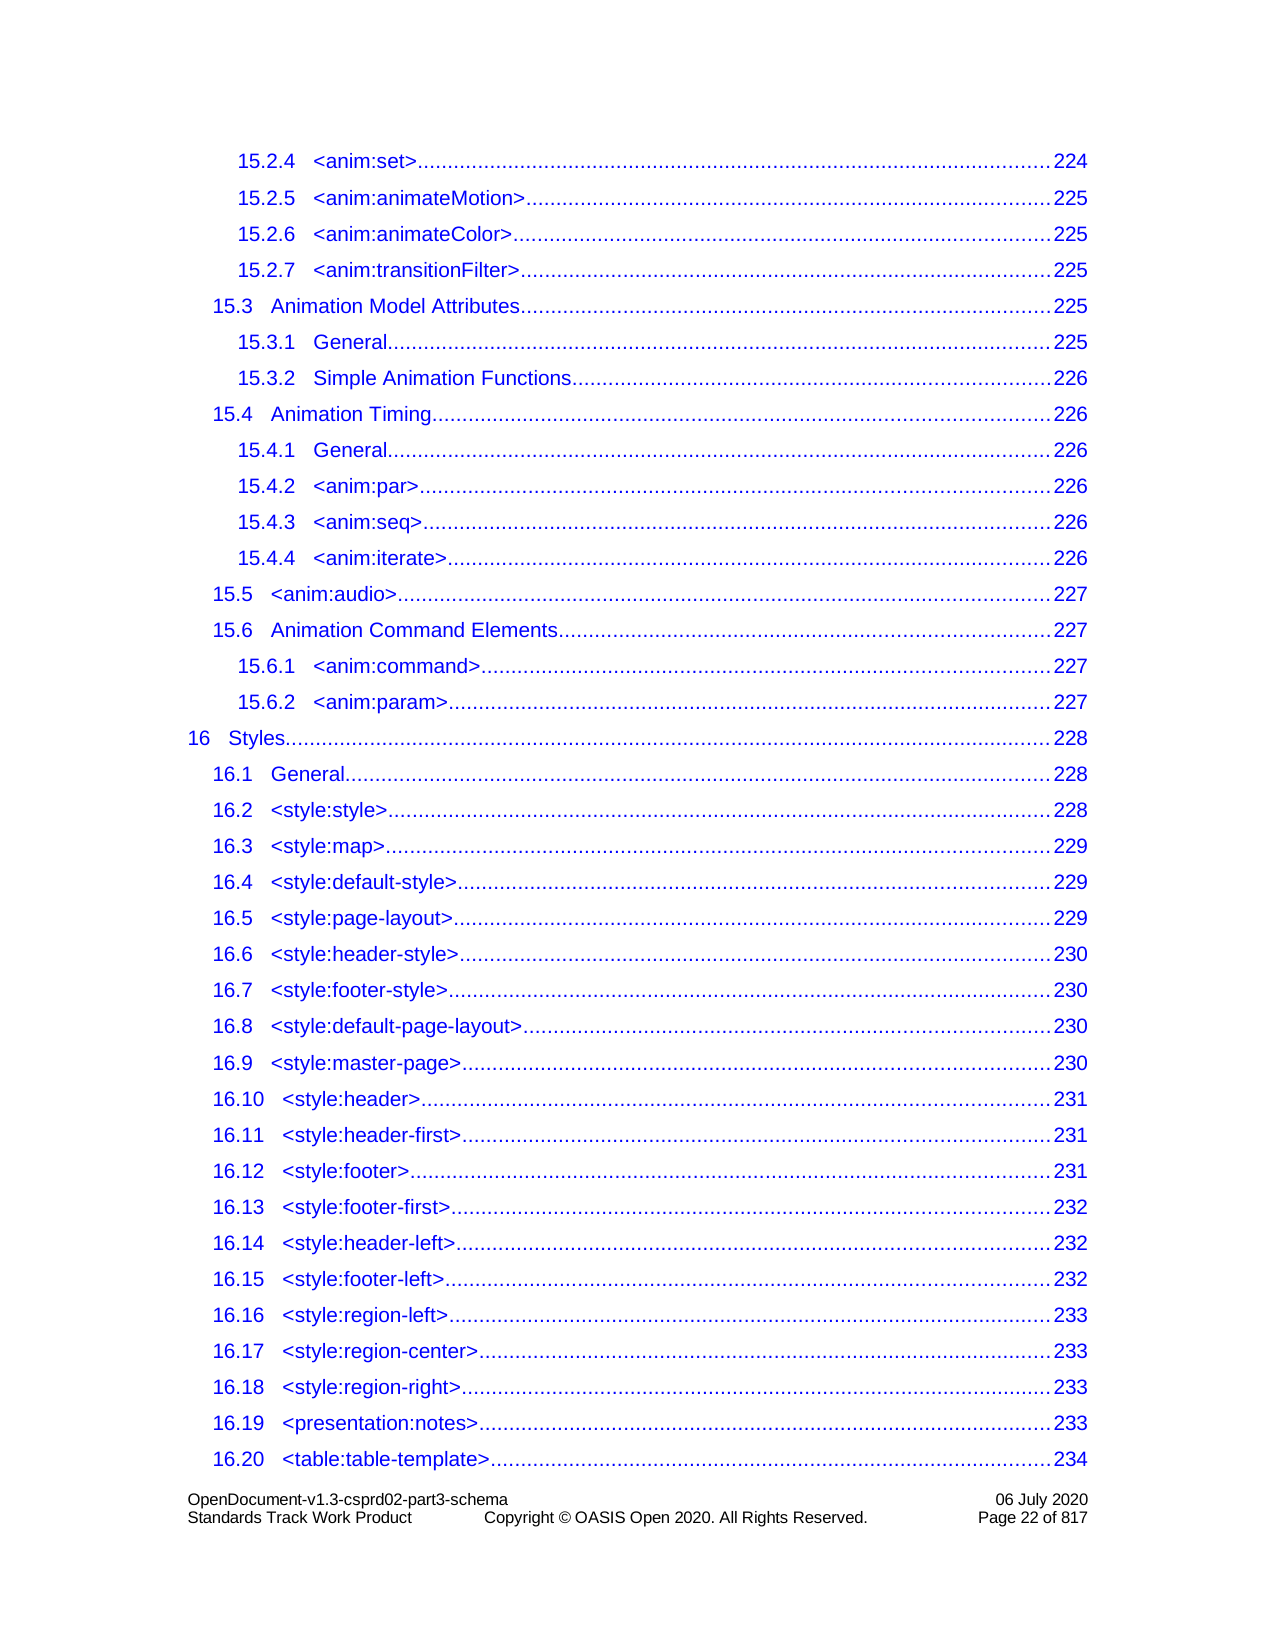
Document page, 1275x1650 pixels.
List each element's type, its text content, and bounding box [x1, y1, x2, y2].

text 16.1 General 228 [212, 763, 1088, 786]
text 15.3.2 Simple Animation Functions 226 [237, 366, 1088, 390]
text 16.4 <style:default-style> 229 [212, 871, 1088, 894]
text 16.9 <style:master-page> 230 [212, 1051, 1088, 1074]
text 15.4 Animation Timing 226 [212, 402, 1088, 426]
text 16.15 <style:footer-left> 232 [212, 1267, 1088, 1291]
text 16.13 <style:footer-first> 232 [212, 1195, 1088, 1219]
text 15.4.2 <anim:par> 226 [237, 474, 1088, 498]
text 15.5 <anim:audio> 227 [212, 582, 1088, 606]
text 16.7 <style:footer-style> 230 [212, 979, 1088, 1002]
text 15.6.2 <anim:param> 227 [237, 691, 1088, 714]
text 16.5 <style:page-layout> 229 [212, 907, 1088, 930]
text 16.2 <style:style> 228 [212, 799, 1088, 822]
text 15.2.5 <anim:animateMotion> 225 [237, 186, 1088, 209]
text 16.12 <style:footer> 231 [212, 1159, 1088, 1183]
text 15.4.4 <anim:iterate> 226 [237, 546, 1088, 570]
text 15.6 Animation Command Elements 227 [212, 618, 1088, 642]
text 16.3 <style:map> 229 [212, 835, 1088, 858]
text 16.16 <style:region-left> 233 [212, 1303, 1088, 1327]
text 15.3 Animation Model Attributes 225 [212, 294, 1088, 318]
text 15.2.7 <anim:transitionFilter> 225 [237, 258, 1088, 282]
text 16.17 <style:region-center> 233 [212, 1339, 1088, 1363]
text 16.20 <table:table-template> 234 [212, 1447, 1088, 1471]
text 15.2.4 <anim:set> 224 [237, 150, 1088, 173]
text 15.3.1 General 225 [237, 330, 1088, 354]
text 15.6.1 <anim:command> 227 [237, 654, 1088, 678]
text 16.6 <style:header-style> 230 [212, 943, 1088, 966]
text 16.11 <style:header-first> 231 [212, 1123, 1088, 1147]
text 16.14 <style:header-left> 232 [212, 1231, 1088, 1255]
text 16.19 <presentation:notes> 233 [212, 1411, 1088, 1435]
text 15.4.1 General 226 [237, 438, 1088, 462]
text 15.4.3 <anim:seq> 226 [237, 510, 1088, 534]
text 16 Styles 228 [187, 727, 1088, 750]
text 16.18 <style:region-right> 233 [212, 1375, 1088, 1399]
text 16.8 <style:default-page-layout> 230 [212, 1015, 1088, 1038]
text 15.2.6 <anim:animateColor> 225 [237, 222, 1088, 246]
text 16.10 <style:header> 231 [212, 1087, 1088, 1111]
